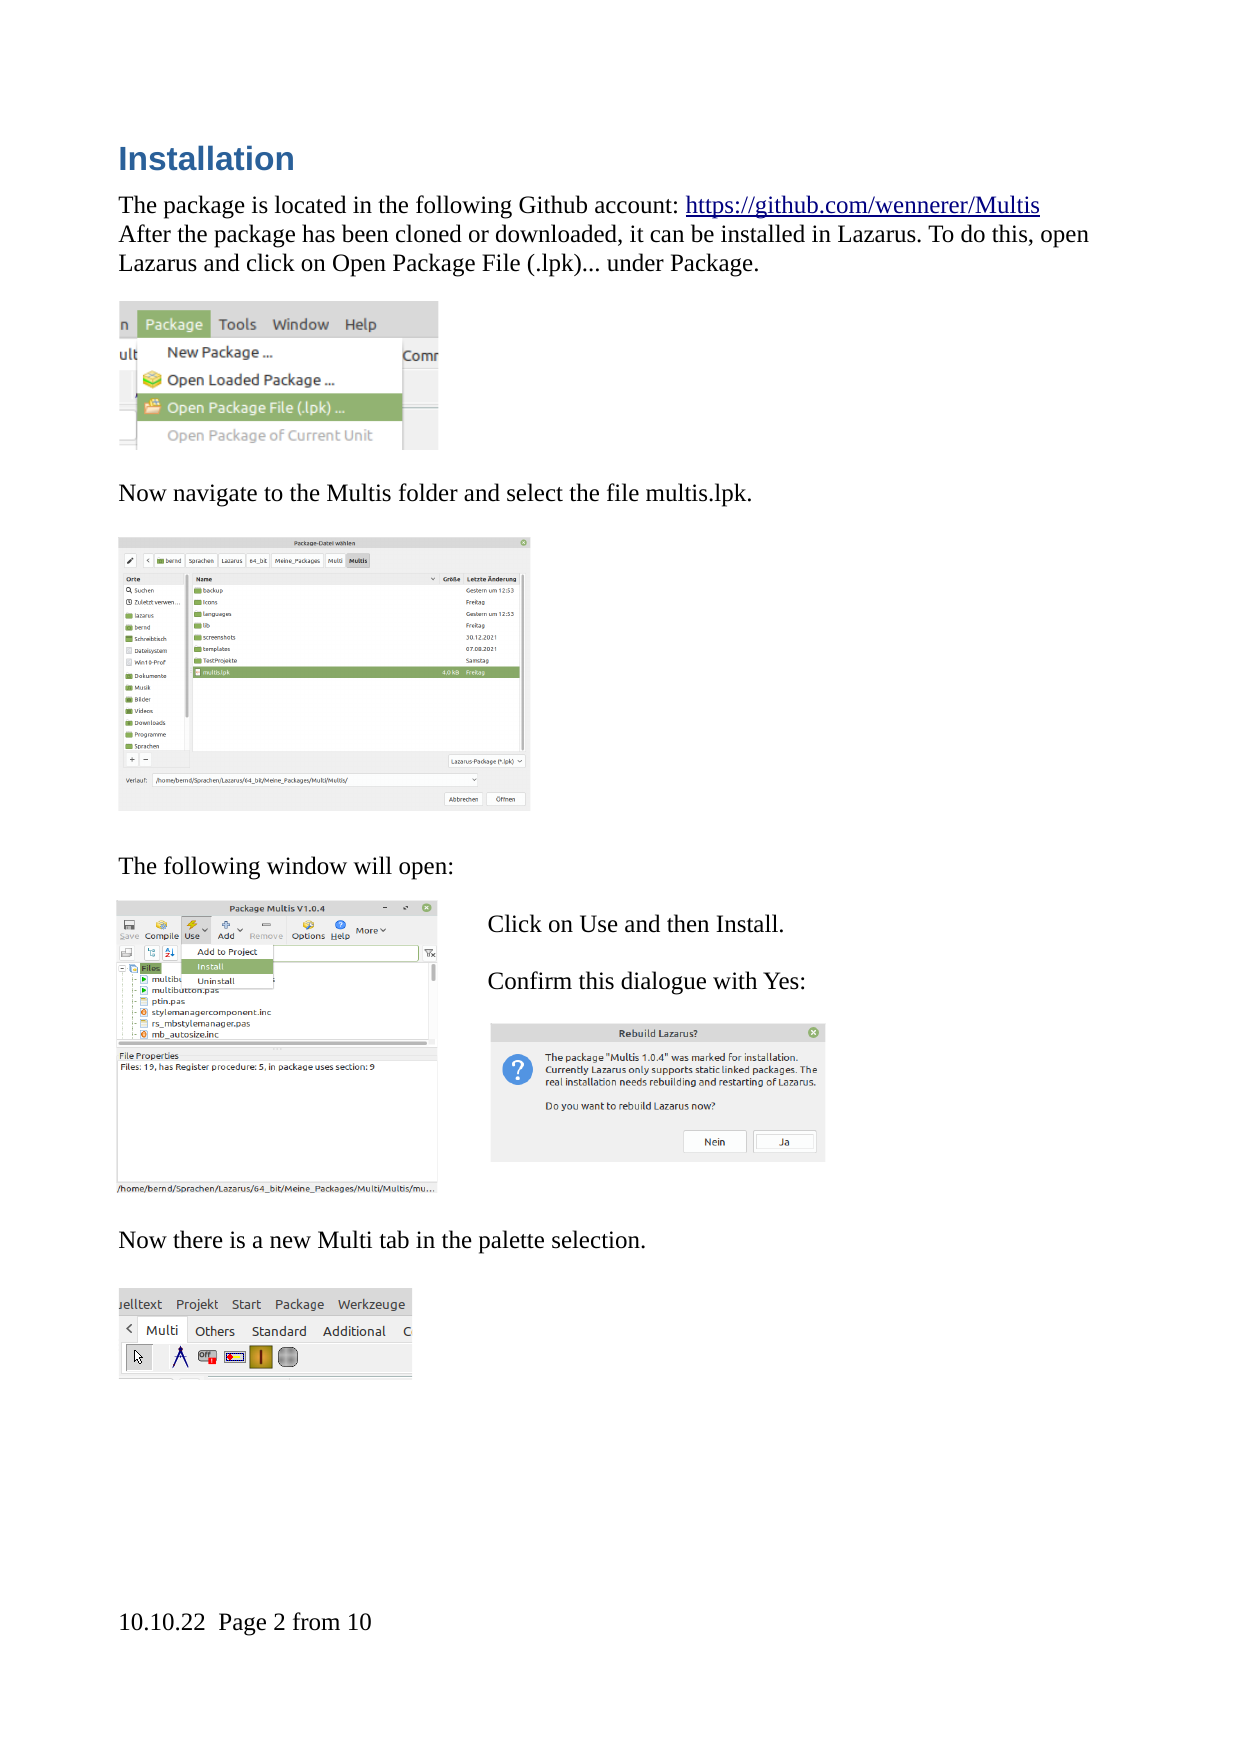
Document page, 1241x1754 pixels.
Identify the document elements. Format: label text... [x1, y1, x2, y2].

text Confirm this dialogue with Yes: [438, 966, 1122, 995]
text Now navigate to the Multis folder and select the file multis.lpk. [118, 478, 1122, 506]
picture [119, 301, 439, 450]
text After the package has been cloned or downloaded, it can be installed in Lazarus. To do this, open Lazarus and click on Open Package File (.lpk)... under Package. [118, 219, 1122, 276]
text The following window will open: [118, 851, 1122, 880]
picture [118, 1288, 413, 1380]
text Now there is a new Multi tab in the palette selection. [118, 1225, 1122, 1254]
text The package is located in the following Github account: https://github.com/wennerer/Multis [118, 190, 1122, 219]
picture [116, 900, 438, 1193]
picture [118, 537, 531, 811]
text Click on Use and then Install. [438, 909, 1122, 938]
subtitle Installation [118, 139, 1122, 178]
picture [490, 1023, 826, 1162]
